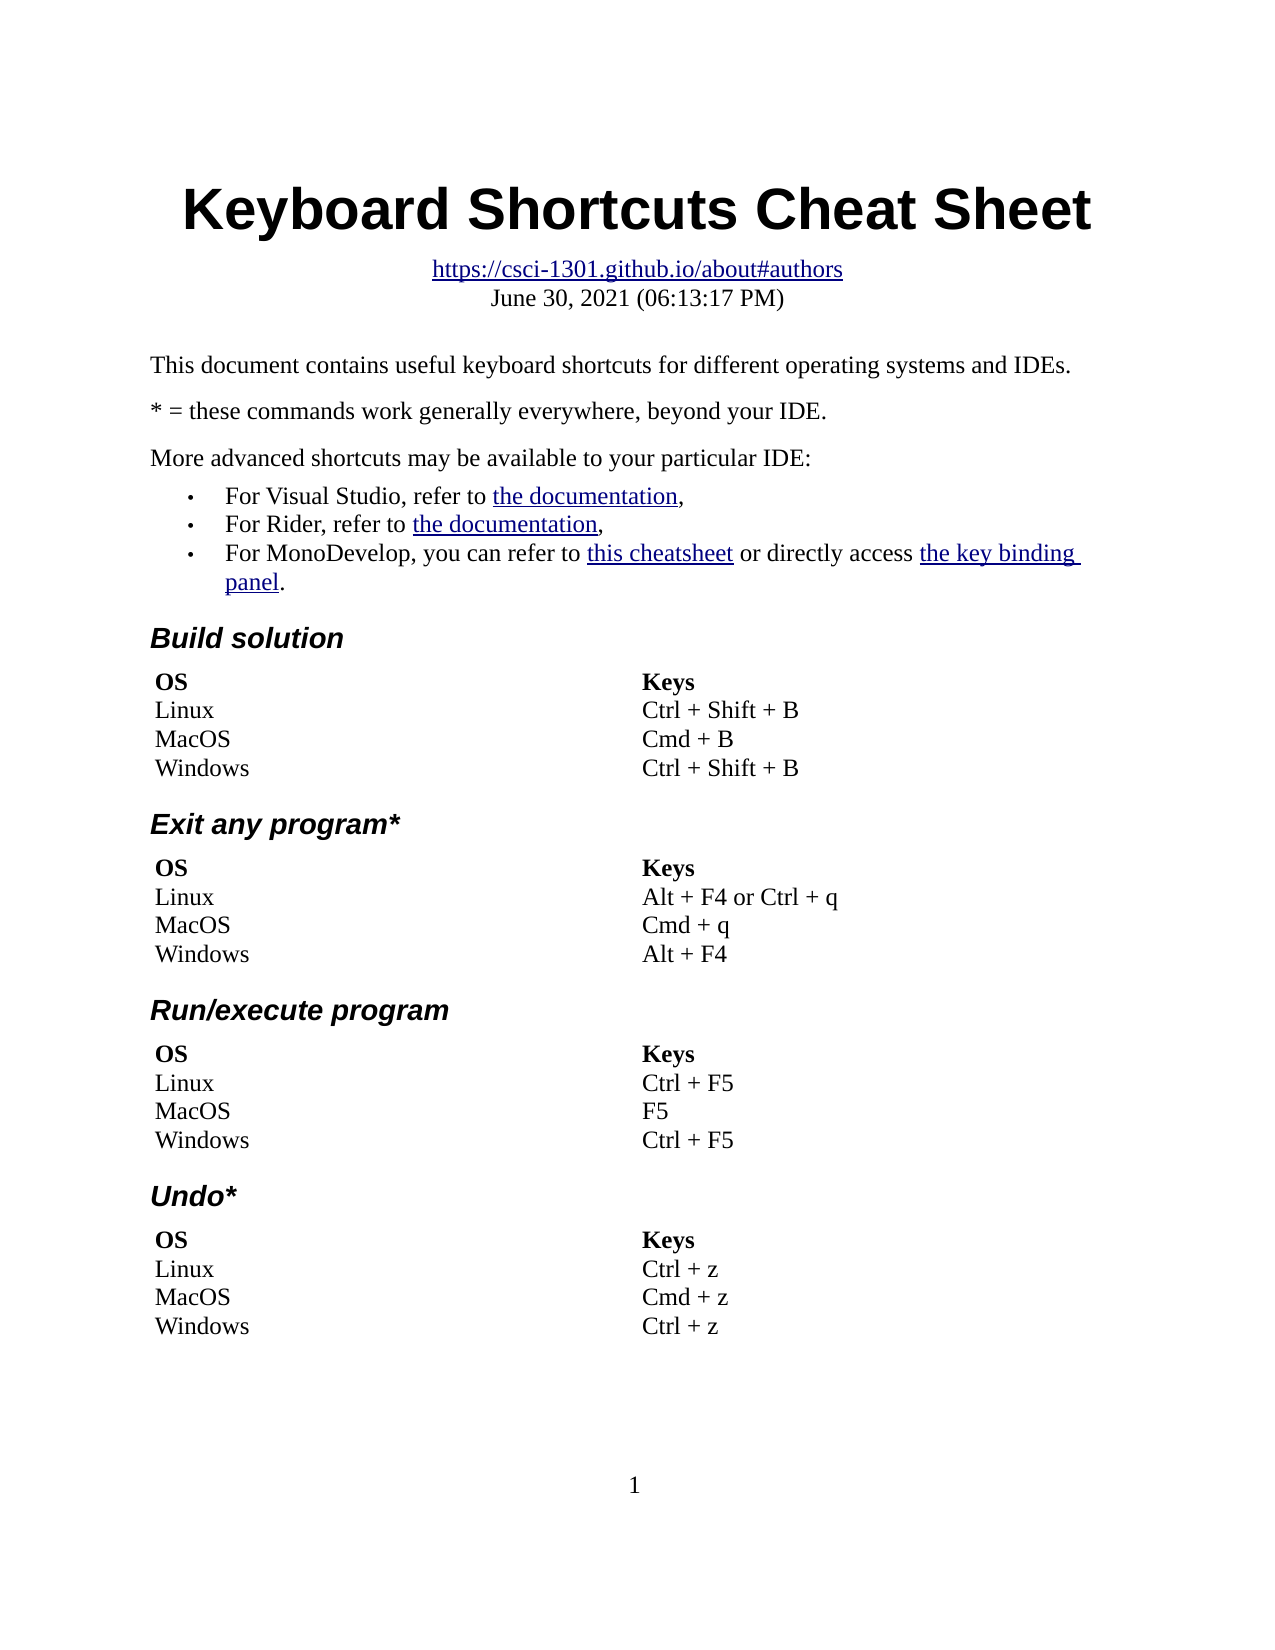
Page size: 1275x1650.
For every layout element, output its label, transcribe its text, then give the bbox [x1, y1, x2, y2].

table_cell MacOS [150, 1096, 637, 1125]
table_cell Linux [150, 1254, 637, 1282]
table_cell Linux [150, 882, 637, 910]
list For MonoDevelop, you can refer to this cheatsheet or directly access the key binding panel. [187, 538, 1125, 596]
table_cell Alt + F4 [638, 939, 1125, 968]
text June 30, 2021 (06:13:17 PM) [150, 283, 1125, 312]
table_header Keys [638, 667, 1125, 696]
table_cell Windows [150, 753, 637, 782]
table_header OS [150, 853, 637, 882]
subtitle Exit any program* [150, 807, 1125, 840]
table_cell Ctrl + F5 [638, 1068, 1125, 1096]
table_cell MacOS [150, 724, 637, 753]
table_header OS [150, 1039, 637, 1068]
table_cell Ctrl + F5 [638, 1125, 1125, 1154]
text This document contains useful keyboard shortcuts for different operating systems and IDEs. [150, 350, 1125, 378]
table_cell Windows [150, 939, 637, 968]
table_header Keys [638, 853, 1125, 882]
table_header Keys [638, 1039, 1125, 1068]
table_header OS [150, 667, 637, 696]
list For Visual Studio, refer to the documentation, [187, 481, 1125, 509]
table_cell MacOS [150, 910, 637, 939]
title Keyboard Shortcuts Cheat Sheet [150, 175, 1125, 242]
table_cell Ctrl + z [638, 1254, 1125, 1282]
table_cell Ctrl + Shift + B [638, 696, 1125, 724]
table_cell F5 [638, 1096, 1125, 1125]
subtitle Run/execute program [150, 993, 1125, 1026]
list For Rider, refer to the documentation, [187, 509, 1125, 538]
table_cell Ctrl + Shift + B [638, 753, 1125, 782]
text https://csci-1301.github.io/about#authors [150, 254, 1125, 283]
table_cell Linux [150, 696, 637, 724]
table_cell Linux [150, 1068, 637, 1096]
table_header OS [150, 1225, 637, 1254]
table_cell Cmd + q [638, 910, 1125, 939]
table_cell Cmd + z [638, 1283, 1125, 1311]
text * = these commands work generally everywhere, beyond your IDE. [150, 396, 1125, 425]
table_cell Windows [150, 1125, 637, 1154]
table_cell Cmd + B [638, 724, 1125, 753]
subtitle Build solution [150, 621, 1125, 654]
table_header Keys [638, 1225, 1125, 1254]
table_cell MacOS [150, 1283, 637, 1311]
table_cell Ctrl + z [638, 1311, 1125, 1340]
table_cell Windows [150, 1311, 637, 1340]
text More advanced shortcuts may be available to your particular IDE: [150, 443, 1125, 472]
table_cell Alt + F4 or Ctrl + q [638, 882, 1125, 910]
subtitle Undo* [150, 1179, 1125, 1212]
